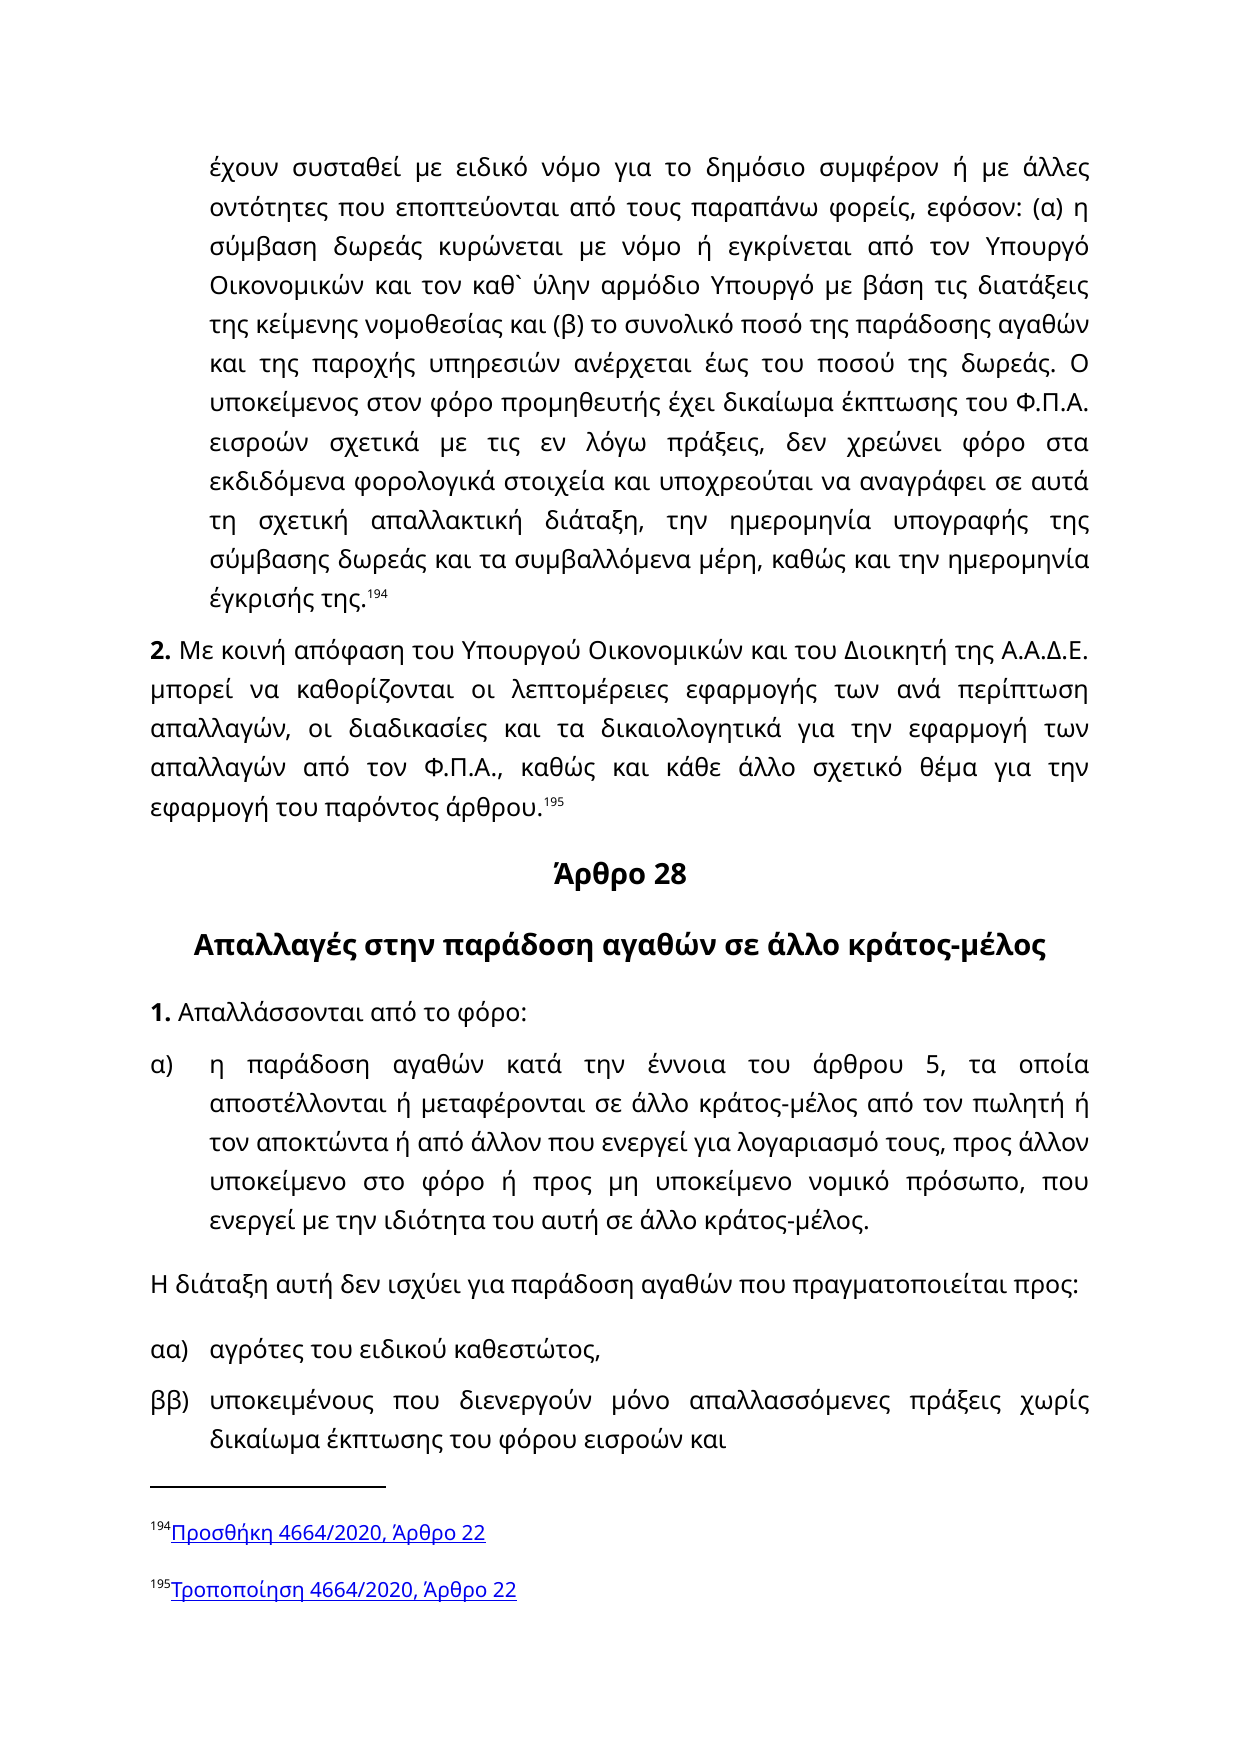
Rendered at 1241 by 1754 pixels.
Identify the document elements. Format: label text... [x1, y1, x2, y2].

text 2. Με κοινή απόφαση του Υπουργού Οικονομικών και του Διοικητή της Α.Α.Δ.Ε. μπορεί να καθορίζονται οι λεπτομέρειες εφαρμογής των ανά περίπτωση απαλλαγών, οι διαδικασίες και τα δικαιολογητικά για την εφαρμογή των απαλλαγών από τον Φ.Π.Α., καθώς και κάθε άλλο σχετικό θέμα για την εφαρμογή του παρόντος άρθρου. [150, 632, 1090, 823]
subtitle Άρθρο 28 [150, 853, 1090, 893]
text Η διάταξη αυτή δεν ισχύει για παράδοση αγαθών που πραγματοποιείται προς: [150, 1267, 1090, 1301]
text 1. Απαλλάσσονται από το φόρο: [150, 994, 1090, 1029]
list αα) αγρότες του ειδικού καθεστώτος, [150, 1331, 1090, 1365]
list α) η παράδοση αγαθών κατά την έννοια του άρθρου 5, τα οποία αποστέλλονται ή μεταφέρονται σε άλλο κράτος-μέλος από τον πωλητή ή τον αποκτώντα ή από άλλον που ενεργεί για λογαριασμό τους, προς άλλον υποκείμενο στο φόρο ή προς μη υποκείμενο νομικό πρόσωπο, που ενεργεί με την ιδιότητα του αυτή σε άλλο κράτος-μέλος. [150, 1046, 1090, 1237]
list ββ) υποκειμένους που διενεργούν μόνο απαλλασσόμενες πράξεις χωρίς δικαίωμα έκπτωσης του φόρου εισροών και [150, 1383, 1090, 1456]
text Προσθήκη 4664/2020, Άρθρο 22 [150, 1518, 1090, 1546]
list έχουν συσταθεί με ειδικό νόμο για το δημόσιο συμφέρον ή με άλλες οντότητες που εποπτεύονται από τους παραπάνω φορείς, εφόσον: (α) η σύμβαση δωρεάς κυρώνεται με νόμο ή εγκρίνεται από τον Υπουργό Οικονομικών και τον καθ` ύλην αρμόδιο Υπουργό με βάση τις διατάξεις της κείμενης νομοθεσίας και (β) το συνολικό ποσό της παράδοσης αγαθών και της παροχής υπηρεσιών ανέρχεται έως του ποσού της δωρεάς. Ο υποκείμενος στον φόρο προμηθευτής έχει δικαίωμα έκπτωσης του Φ.Π.Α. εισροών σχετικά με τις εν λόγω πράξεις, δεν χρεώνει φόρο στα εκδιδόμενα φορολογικά στοιχεία και υποχρεούται να αναγράφει σε αυτά τη σχετική απαλλακτική διάταξη, την ημερομηνία υπογραφής της σύμβασης δωρεάς και τα συμβαλλόμενα μέρη, καθώς και την ημερομηνία έγκρισής της. [150, 150, 1090, 615]
subtitle Απαλλαγές στην παράδοση αγαθών σε άλλο κράτος-μέλος [150, 924, 1090, 964]
text Τροποποίηση 4664/2020, Άρθρο 22 [150, 1576, 1090, 1604]
